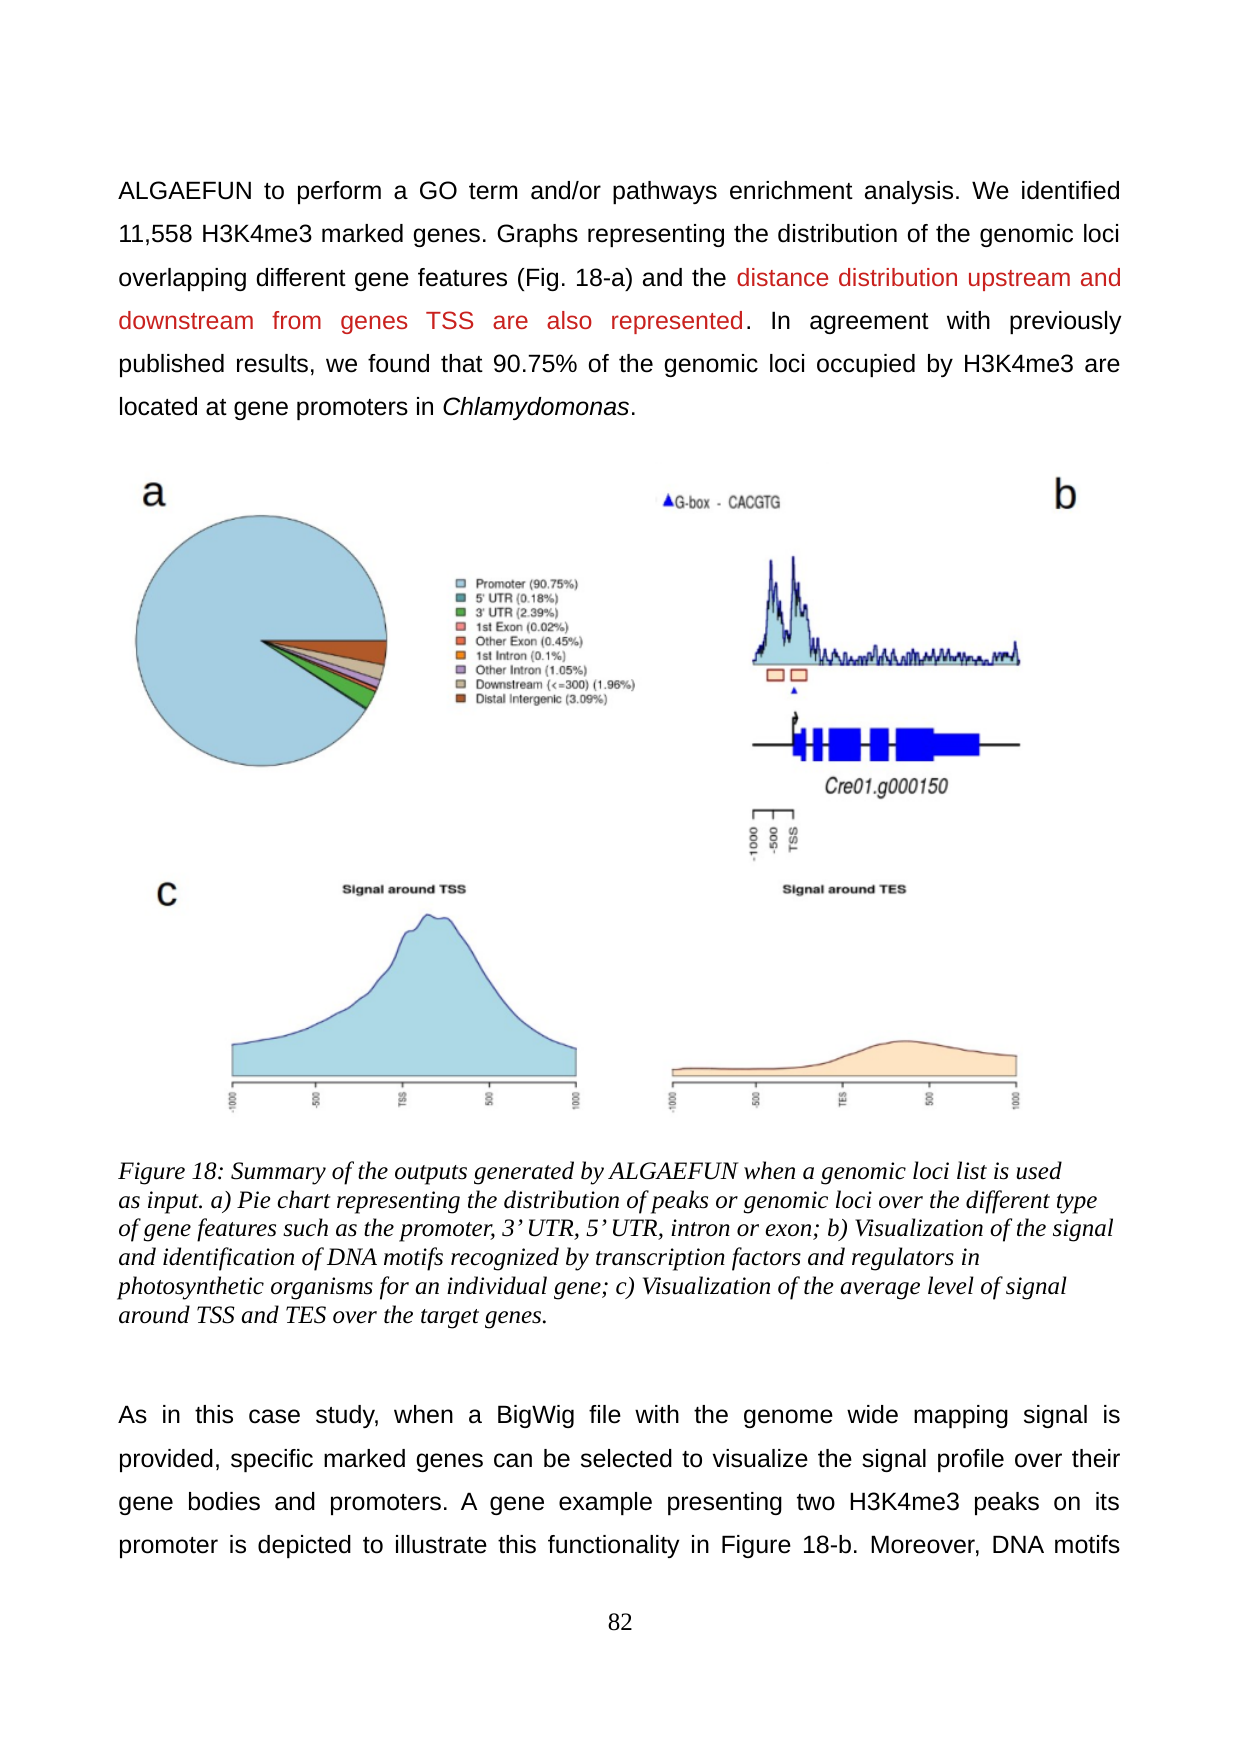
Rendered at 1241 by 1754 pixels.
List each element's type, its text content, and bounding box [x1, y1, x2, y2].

text Figure 18: Summary of the outputs generated by ALGAEFUN when a genomic loci list is used as input. a) Pie chart representing the distribution of peaks or genomic loci over the different type of gene features such as the promoter, 3’ UTR, 5’ UTR, intron or exon; b) Visualization of the signal and identification of DNA motifs recognized by transcription factors and regulators in photosynthetic organisms for an individual gene; c) Visualization of the average level of signal around TSS and TES over the target genes. [118, 1156, 1122, 1328]
text ALGAEFUN to perform a GO term and/or pathways enrichment analysis. We identified 11,558 H3K4me3 marked genes. Graphs representing the distribution of the genomic loci overlapping different gene features (Fig. 18-a) and the distance distribution upstream and downstream from genes TSS are also represented. In agreement with previously published results, we found that 90.75% of the genomic loci occupied by H3K4me3 are located at gene promoters in Chlamydomonas. [118, 176, 1122, 421]
text As in this case study, when a BigWig file with the genome wide mapping signal is provided, specific marked genes can be selected to visualize the signal profile over their gene bodies and promoters. A gene example presenting two H3K4me3 peaks on its promoter is depicted to illustrate this functionality in Figure 18-b. Moreover, DNA motifs [118, 1401, 1122, 1559]
picture [118, 462, 1123, 1156]
